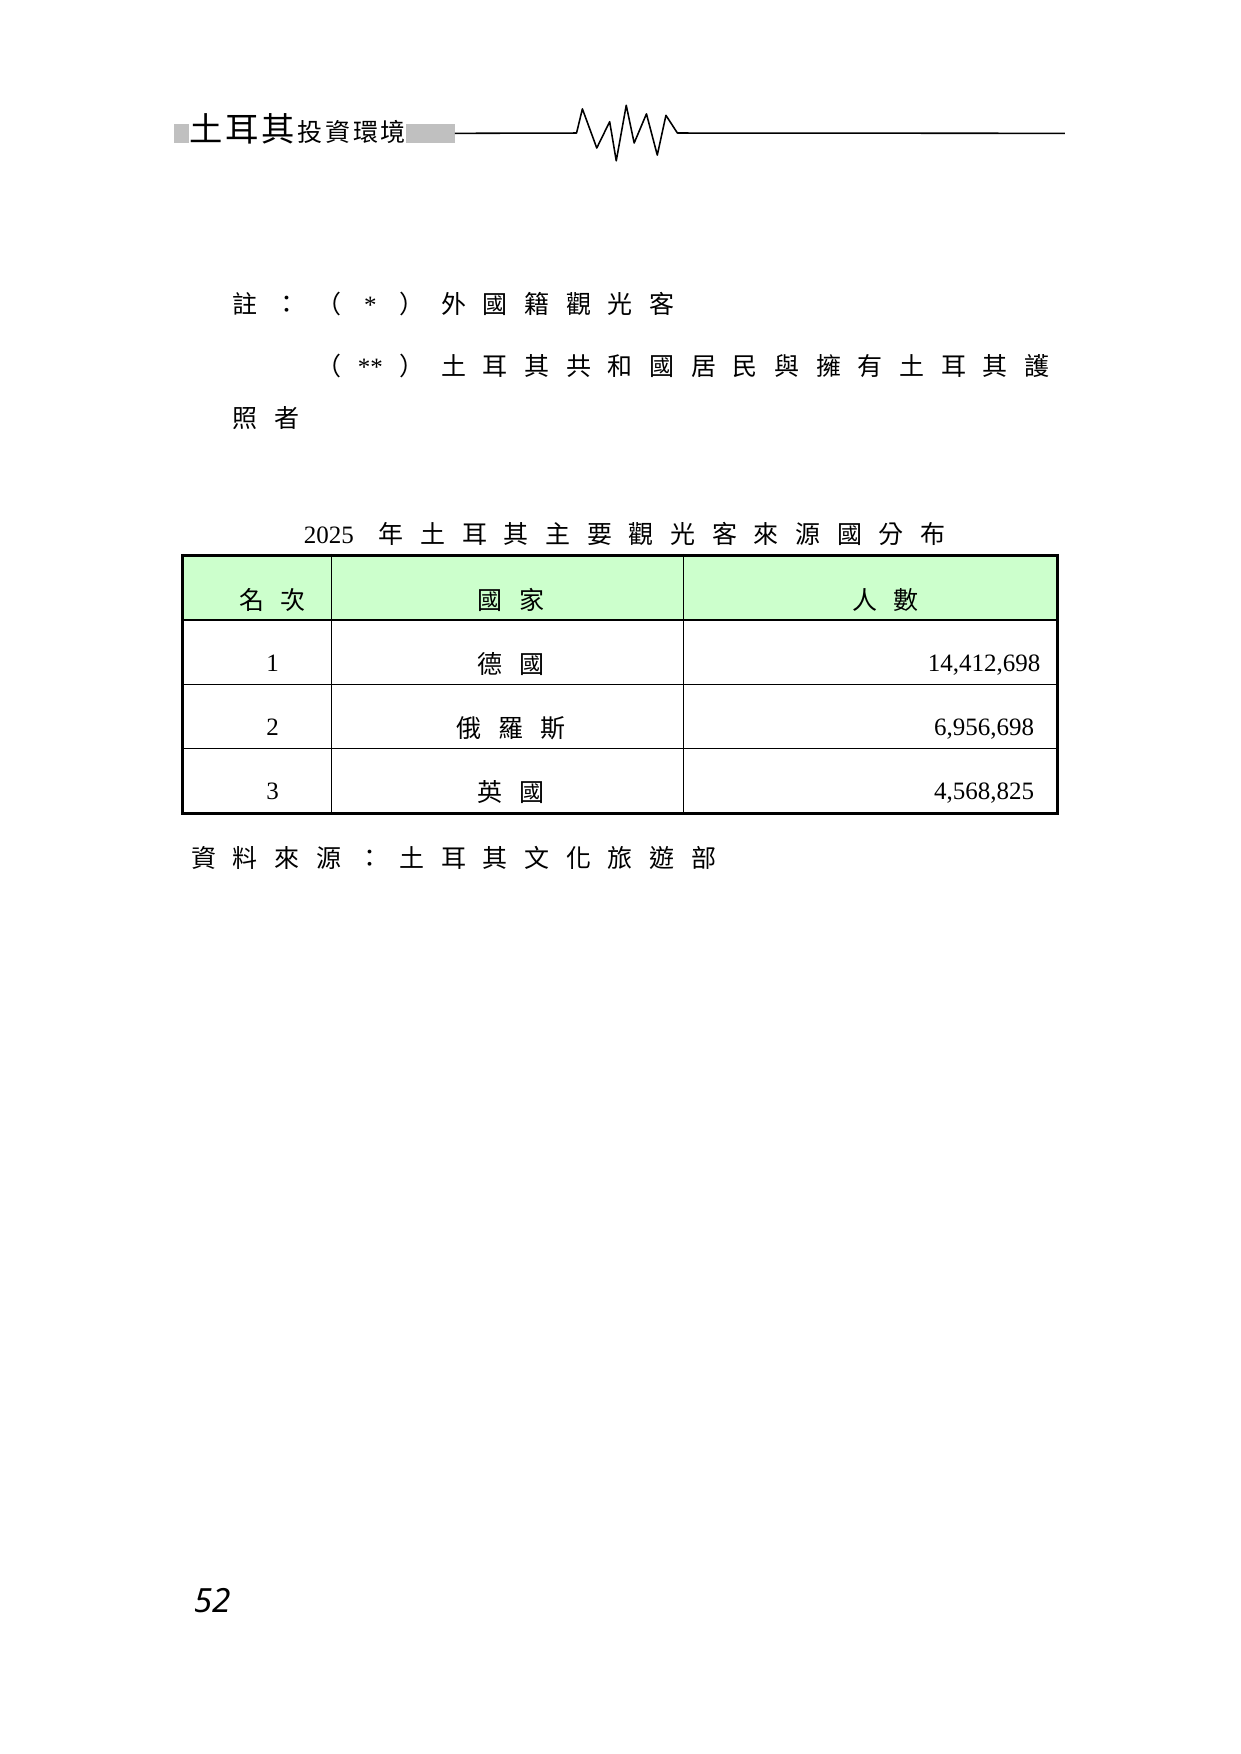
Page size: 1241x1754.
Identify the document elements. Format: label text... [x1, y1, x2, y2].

table_cell 俄羅斯 [332, 685, 683, 747]
table_cell 1 [184, 621, 331, 683]
table_cell 3 [184, 749, 331, 812]
table_cell 14,412,698 [684, 621, 1056, 683]
table_cell 4,568,825 [684, 749, 1056, 812]
table_header 名次 [184, 557, 331, 619]
table_header 人數 [684, 557, 1056, 619]
text 2025年土耳其主要觀光客來源國分布 [183, 491, 1058, 554]
table_cell 英國 [332, 749, 683, 812]
table_header 國家 [332, 557, 683, 619]
table_cell 2 [184, 685, 331, 747]
text （**）土耳其共和國居民與擁有土耳其護照者 [207, 313, 1058, 438]
table_cell 德國 [332, 621, 683, 683]
text 資料來源：土耳其文化旅遊部 [183, 815, 1058, 877]
table_cell 6,956,698 [684, 685, 1056, 747]
text 註：（*）外國籍觀光客 [207, 250, 1058, 313]
